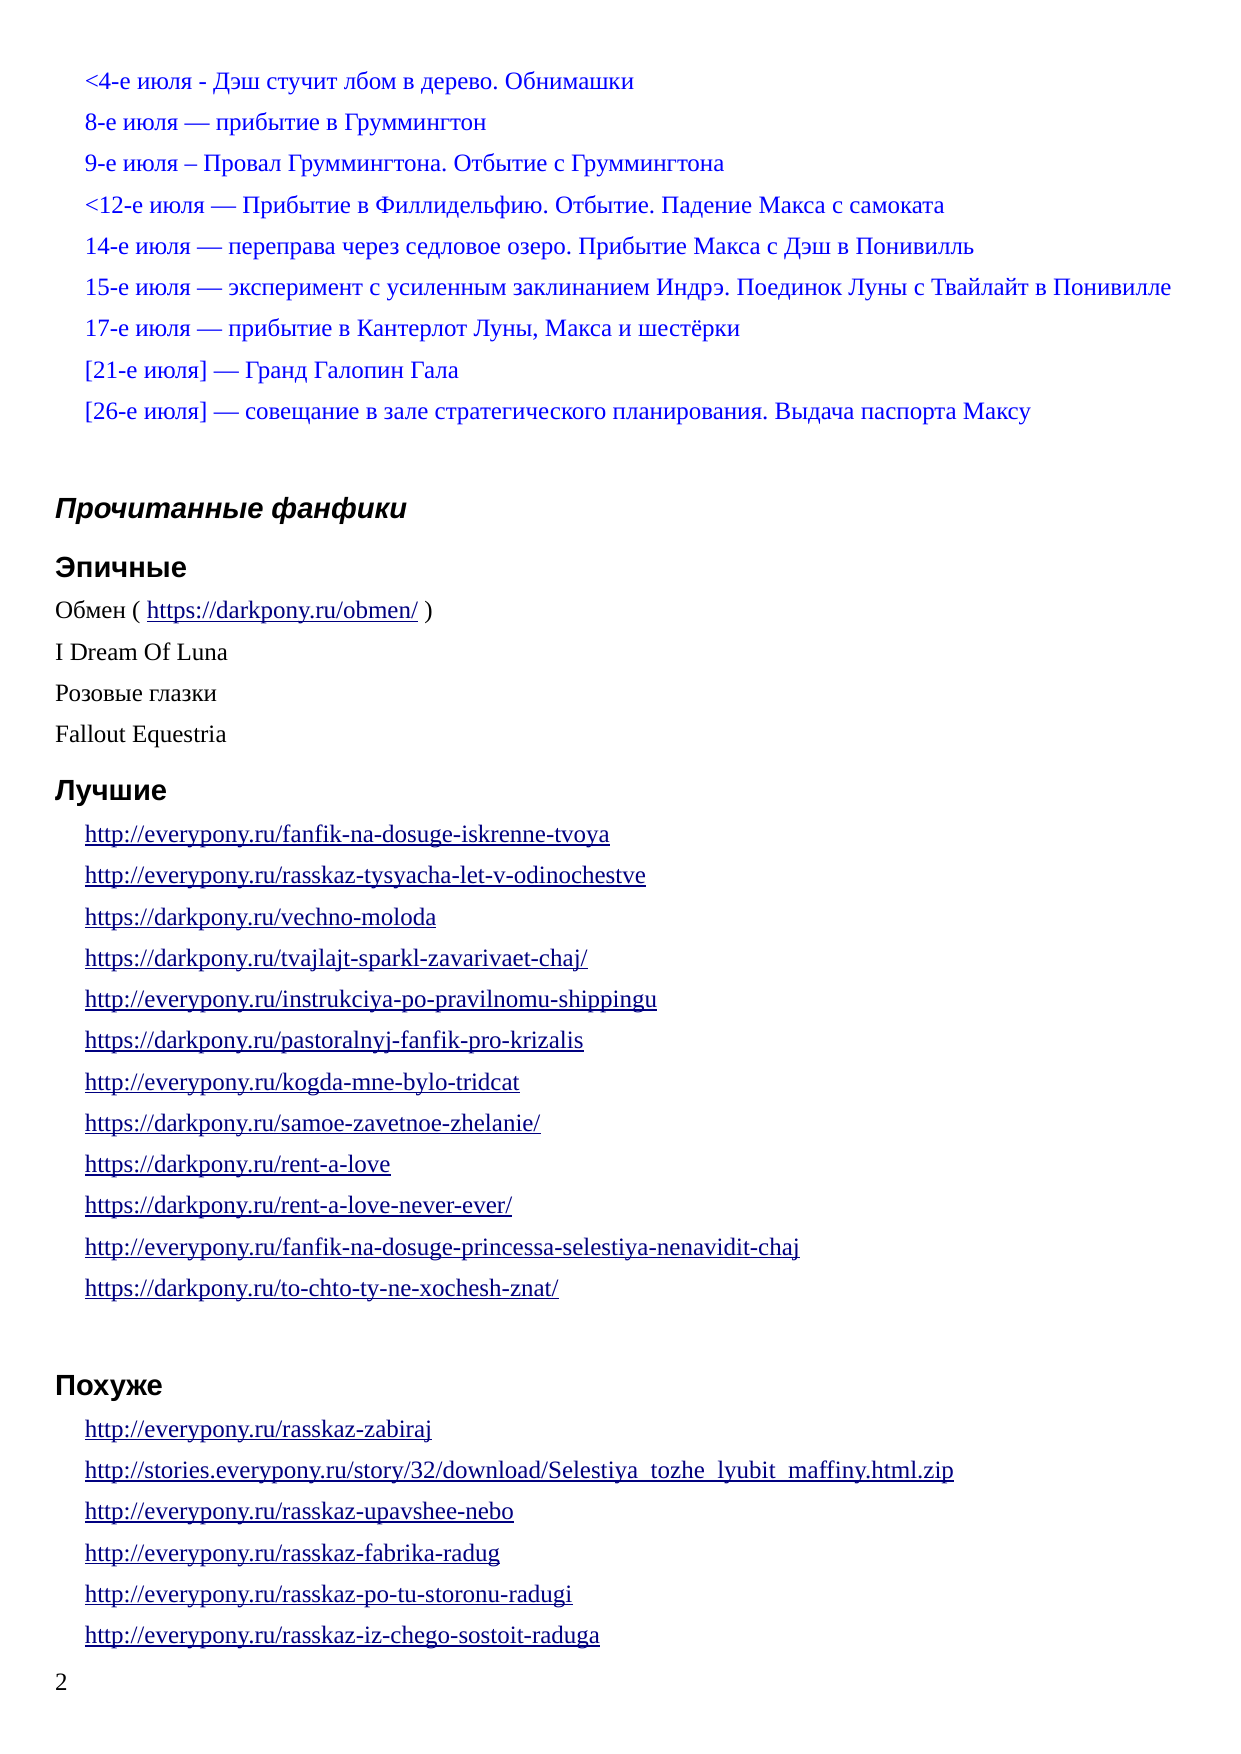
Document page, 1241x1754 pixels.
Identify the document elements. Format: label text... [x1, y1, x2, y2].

text http://everypony.ru/instrukciya-po-pravilnomu-shippingu [55, 984, 1173, 1013]
text http://everypony.ru/fanfik-na-dosuge-iskrenne-tvoya [55, 819, 1173, 848]
text http://everypony.ru/rasskaz-tysyacha-let-v-odinochestve [55, 860, 1173, 889]
text 15-е июля — эксперимент с усиленным заклинанием Индрэ. Поединок Луны с Твайлайт в Понивилле [55, 272, 1173, 301]
text 14-е июля — переправа через седловое озеро. Прибытие Макса с Дэш в Понивилль [55, 231, 1173, 260]
text I Dream Of Luna [55, 637, 1173, 666]
text <12-е июля — Прибытие в Филлидельфию. Отбытие. Падение Макса с самоката [55, 190, 1173, 218]
text Fallout Equestria [55, 719, 1173, 748]
text [21-е июля] — Гранд Галопин Гала [55, 355, 1173, 383]
text http://everypony.ru/rasskaz-zabiraj [55, 1414, 1173, 1443]
text http://everypony.ru/rasskaz-iz-chego-sostoit-raduga [55, 1620, 1173, 1649]
text https://darkpony.ru/to-chto-ty-ne-xochesh-znat/ [55, 1273, 1173, 1302]
text http://everypony.ru/rasskaz-upavshee-nebo [55, 1496, 1173, 1525]
text https://darkpony.ru/tvajlajt-sparkl-zavarivaet-chaj/ [55, 943, 1173, 972]
subtitle Прочитанные фанфики [55, 491, 1173, 524]
text https://darkpony.ru/pastoralnyj-fanfik-pro-krizalis [55, 1025, 1173, 1054]
subtitle Эпичные [55, 549, 1173, 583]
text Розовые глазки [55, 678, 1173, 707]
text 8-е июля — прибытие в Груммингтон [55, 107, 1173, 136]
text https://darkpony.ru/rent-a-love [55, 1149, 1173, 1178]
text https://darkpony.ru/samoe-zavetnoe-zhelanie/ [55, 1108, 1173, 1137]
text 9-е июля – Провал Груммингтона. Отбытие с Груммингтона [55, 148, 1173, 177]
text http://everypony.ru/fanfik-na-dosuge-princessa-selestiya-nenavidit-chaj [55, 1232, 1173, 1260]
text http://stories.everypony.ru/story/32/download/Selestiya_tozhe_lyubit_maffiny.html.zip [55, 1455, 1173, 1484]
text Обмен ( https://darkpony.ru/obmen/ ) [55, 596, 1173, 624]
subtitle Лучшие [55, 773, 1173, 807]
subtitle Похуже [55, 1368, 1173, 1401]
text 17-е июля — прибытие в Кантерлот Луны, Макса и шестёрки [55, 313, 1173, 342]
text http://everypony.ru/rasskaz-fabrika-radug [55, 1538, 1173, 1566]
text http://everypony.ru/kogda-mne-bylo-tridcat [55, 1067, 1173, 1095]
text [26-е июля] — совещание в зале стратегического планирования. Выдача паспорта Максу [55, 396, 1173, 425]
text http://everypony.ru/rasskaz-po-tu-storonu-radugi [55, 1579, 1173, 1608]
text <4-е июля - Дэш стучит лбом в дерево. Обнимашки [55, 66, 1173, 95]
text https://darkpony.ru/vechno-moloda [55, 902, 1173, 930]
text https://darkpony.ru/rent-a-love-never-ever/ [55, 1190, 1173, 1219]
